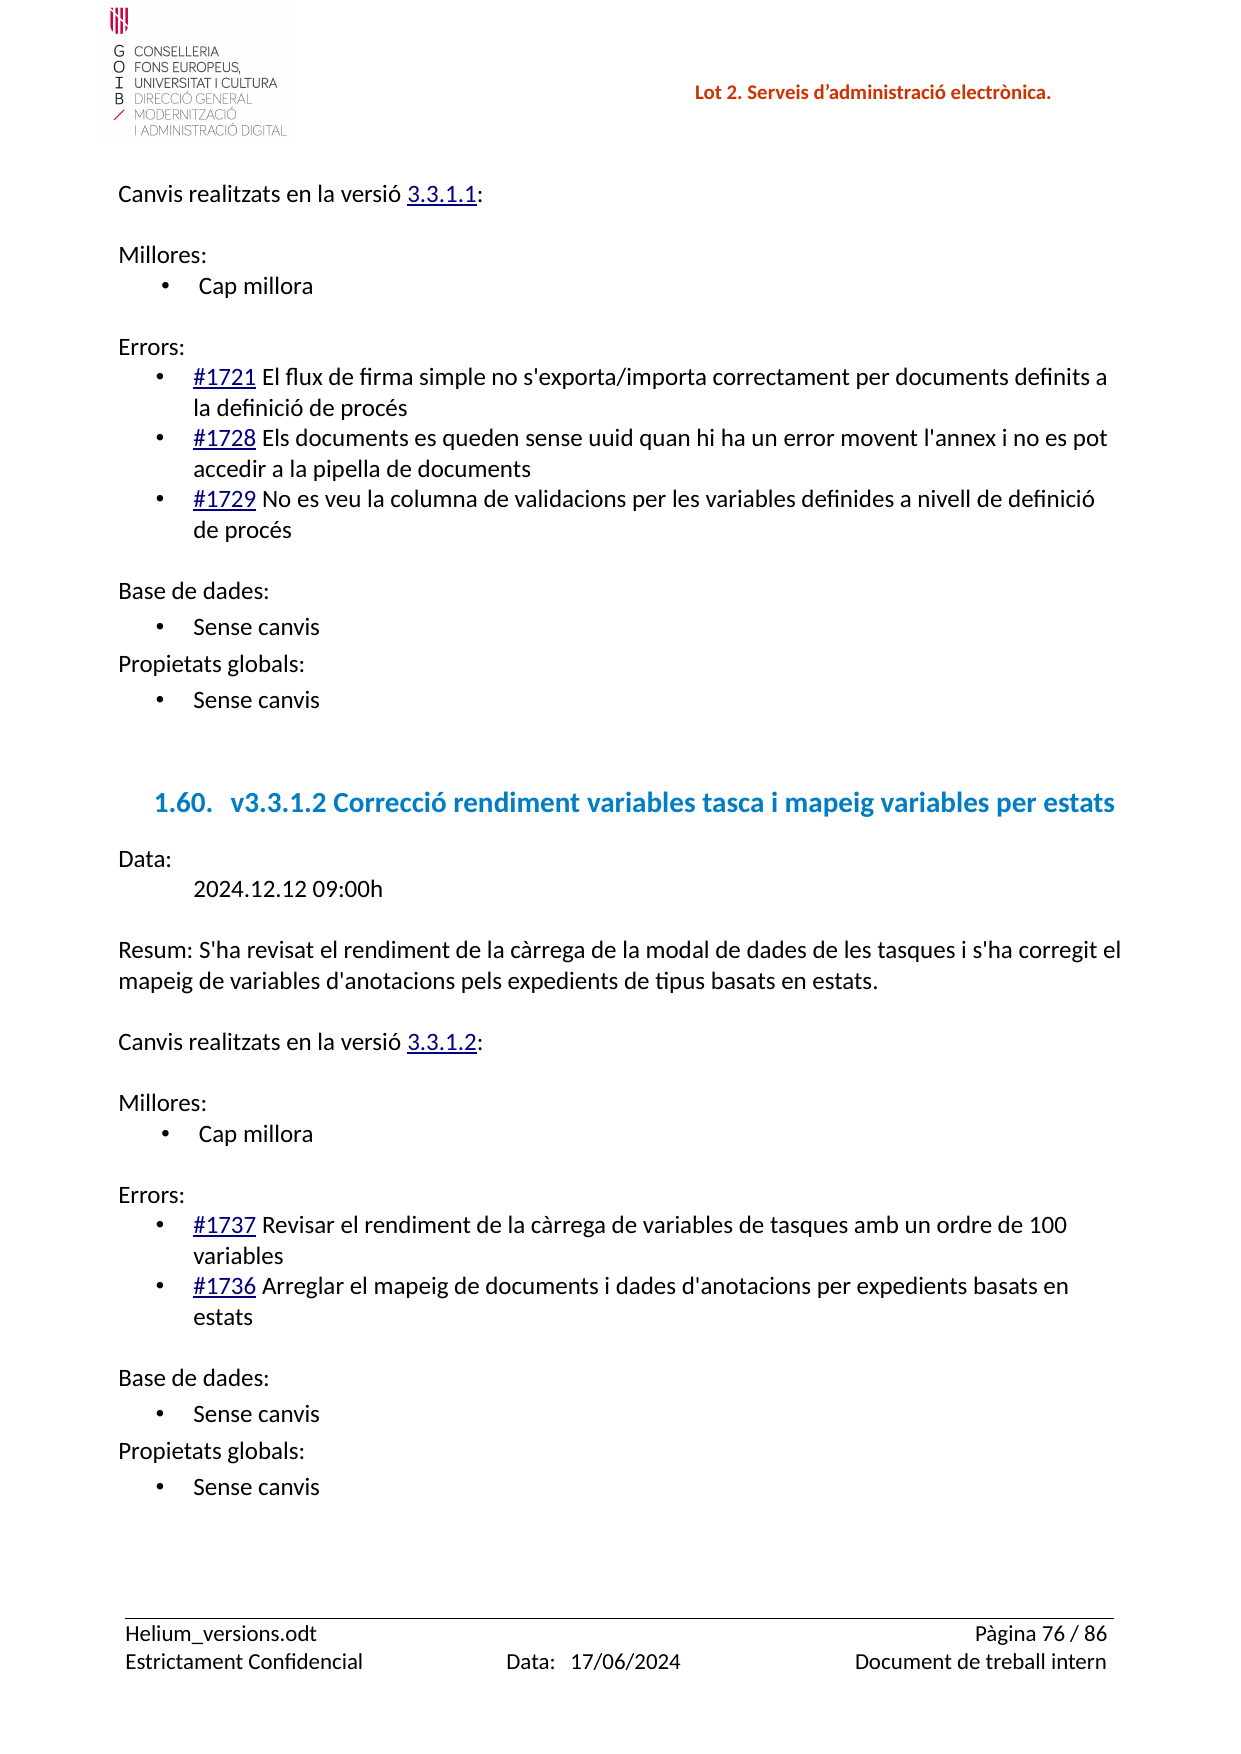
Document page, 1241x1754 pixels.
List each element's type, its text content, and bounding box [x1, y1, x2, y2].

list Sense canvis [156, 1471, 1122, 1502]
text Propietats globals: [118, 1435, 1122, 1465]
subtitle v3.3.1.2 Correcció rendiment variables tasca i mapeig variables per estats [153, 784, 1122, 819]
list Cap millora [161, 1118, 1122, 1148]
list Sense canvis [156, 684, 1122, 715]
text Base de dades: [118, 575, 1122, 606]
list #1729 No es veu la columna de validacions per les variables definides a nivell de definició de procés [156, 483, 1122, 544]
text Canvis realitzats en la versió 3.3.1.2: [118, 1026, 1122, 1057]
text Data: [118, 843, 1122, 874]
list #1728 Els documents es queden sense uuid quan hi ha un error movent l'annex i no es pot accedir a la pipella de documents [156, 422, 1122, 483]
list Cap millora [161, 270, 1122, 300]
list #1721 El flux de firma simple no s'exporta/importa correctament per documents definits a la definició de procés [156, 361, 1122, 422]
text Errors: [118, 1179, 1122, 1209]
text Resum: S'ha revisat el rendiment de la càrrega de la modal de dades de les tasques i s'ha corregit el mapeig de variables d'anotacions pels expedients de tipus basats en estats. [118, 935, 1122, 996]
list #1736 Arreglar el mapeig de documents i dades d'anotacions per expedients basats en estats [156, 1270, 1122, 1331]
text Millores: [118, 239, 1122, 270]
list #1737 Revisar el rendiment de la càrrega de variables de tasques amb un ordre de 100 variables [156, 1209, 1122, 1270]
text Canvis realitzats en la versió 3.3.1.1: [118, 178, 1122, 209]
text Errors: [118, 331, 1122, 361]
text 2024.12.12 09:00h [118, 874, 1122, 904]
text Propietats globals: [118, 648, 1122, 678]
list Sense canvis [156, 611, 1122, 642]
text Millores: [118, 1087, 1122, 1118]
picture [100, 0, 297, 144]
list Sense canvis [156, 1398, 1122, 1429]
text Base de dades: [118, 1362, 1122, 1392]
